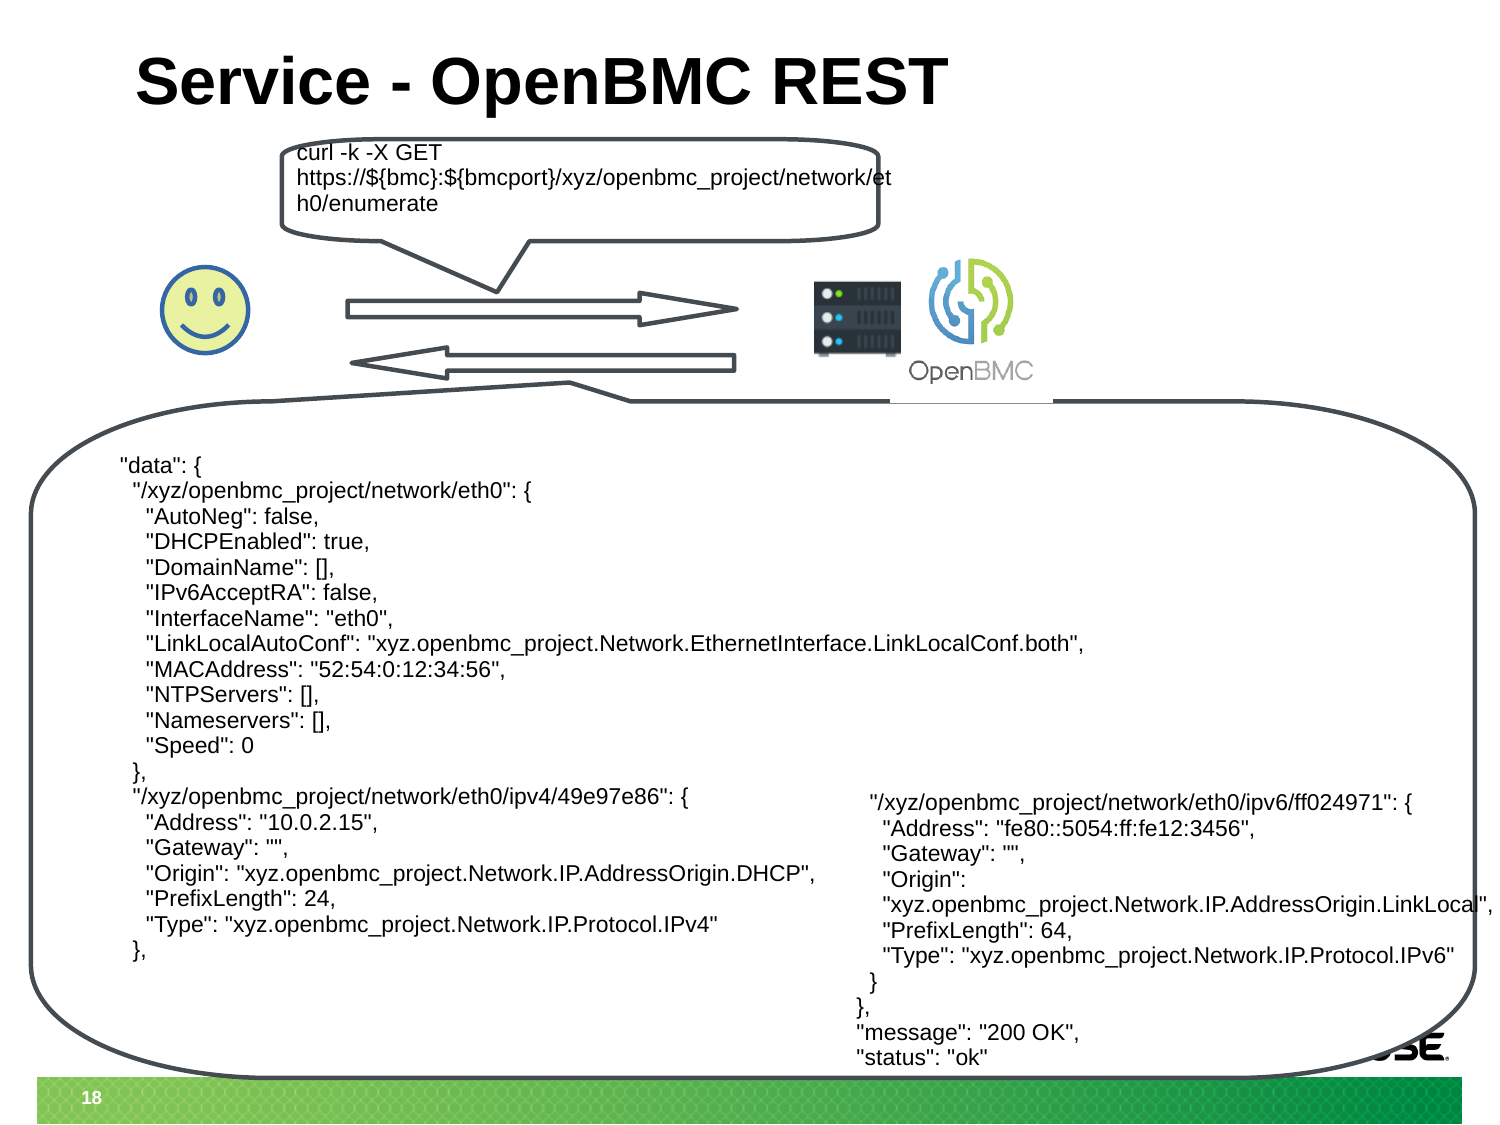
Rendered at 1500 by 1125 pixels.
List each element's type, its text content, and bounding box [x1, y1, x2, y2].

text_box [412, 255, 521, 293]
text_box [347, 292, 737, 326]
text_box [351, 347, 735, 379]
text_box [161, 266, 249, 354]
text_box [81, 382, 1475, 782]
picture [37, 1077, 1462, 1124]
text_box curl -k -X GET https://${bmc}:${bmcport}/xyz/openbmc_project/network/eth0/enumerate [281, 132, 910, 255]
text_box "data": { "/xyz/openbmc_project/network/eth0": { "AutoNeg": false, "DHCPEnabled": true, "DomainName": [], "IPv6AcceptRA": false, "InterfaceName": "eth0", "LinkLocalAutoConf": "xyz.openbmc_project.Network.EthernetInterface.LinkLocalConf.both", "MACAddress": "52:54:0:12:34:56", "NTPServers": [], "Nameservers": [], "Speed": 0 }, "/xyz/openbmc_project/network/eth0/ipv4/49e97e86": { "Address": "10.0.2.15", "Gateway": "", "Origin": "xyz.openbmc_project.Network.IP.AddressOrigin.DHCP", "PrefixLength": 24, "Type": "xyz.openbmc_project.Network.IP.Protocol.IPv4" }, [65, 445, 1149, 996]
picture [814, 237, 1053, 403]
title Service - OpenBMC REST [135, 0, 1372, 162]
text_box "/xyz/openbmc_project/network/eth0/ipv6/ff024971": { "Address": "fe80::5054:ff:fe12:3456", "Gateway": "", "Origin": "xyz.openbmc_project.Network.IP.AddressOrigin.LinkLocal", "PrefixLength": 64, "Type": "xyz.openbmc_project.Network.IP.Protocol.IPv6" } }, "message": "200 OK", "status": "ok" [802, 782, 1500, 1078]
text_box [30, 456, 802, 1078]
